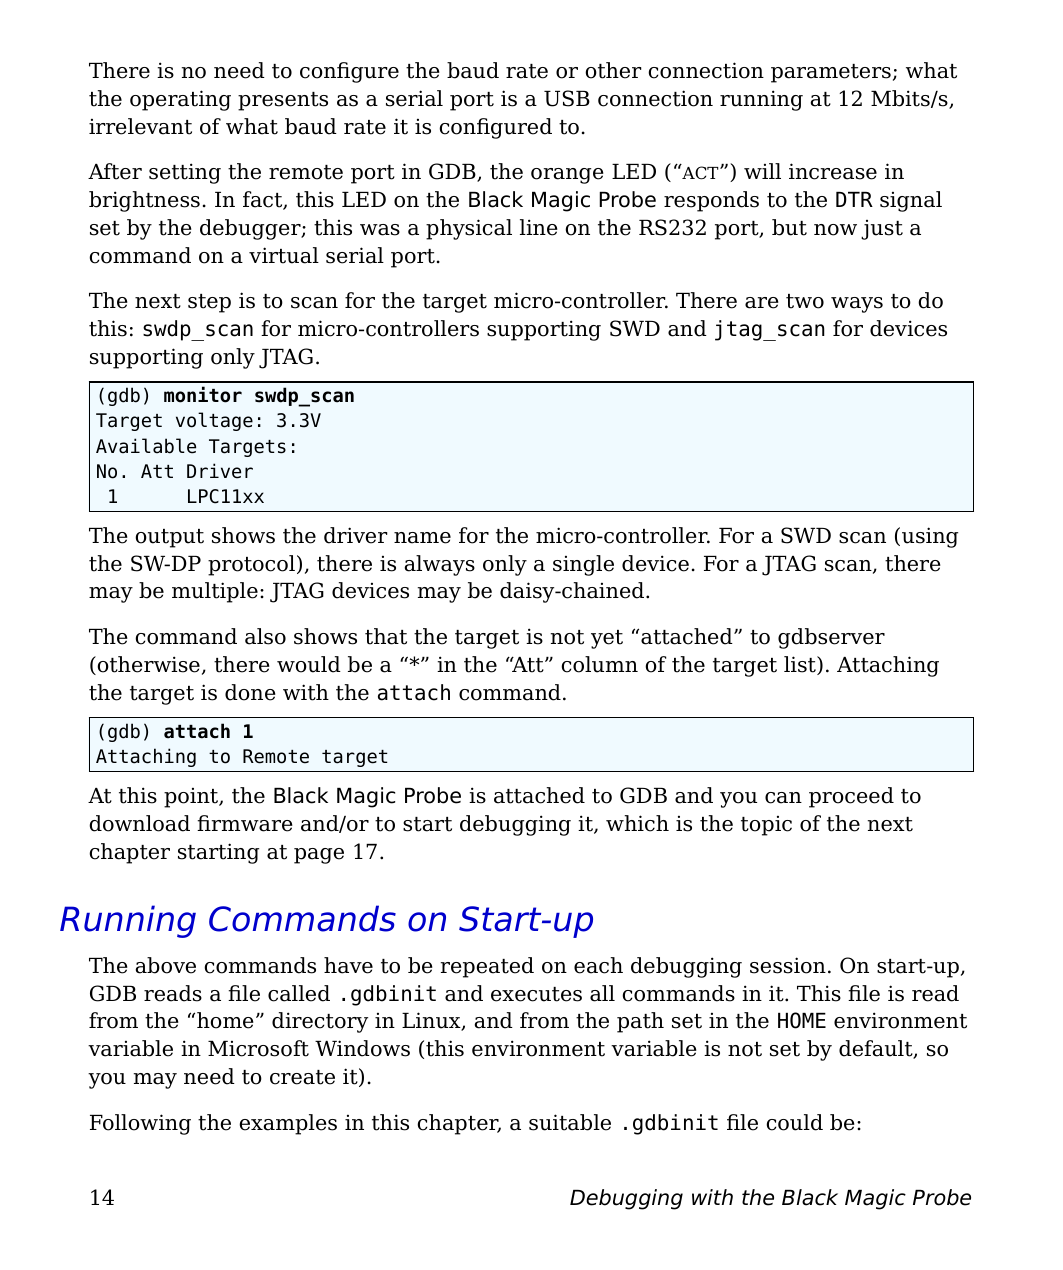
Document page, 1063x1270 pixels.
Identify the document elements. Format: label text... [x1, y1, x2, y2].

text At this point, the Black Magic Probe is attached to GDB and you can proceed to download firmware and/or to start debugging it, which is the topic of the next chapter starting at page 17. [88, 784, 974, 864]
text Attaching to Remote target [90, 742, 973, 771]
subtitle Running Commands on Start-up [59, 900, 974, 939]
text There is no need to configure the baud rate or other connection parameters; what the operating presents as a serial port is a USB connection running at 12 Mbits/s, irrelevant of what baud rate it is configured to. [88, 59, 974, 139]
text Following the examples in this chapter, a suitable .gdbinit file could be: [88, 1111, 974, 1135]
text (gdb) monitor swdp_scan [90, 383, 973, 407]
text Available Targets: [90, 432, 973, 457]
text No. Att Driver [90, 457, 973, 482]
text Target voltage: 3.3V [90, 407, 973, 432]
text The next step is to scan for the target micro-controller. There are two ways to do this: swdp_scan for micro-controllers supporting SWD and jtag_scan for devices supporting only JTAG. [88, 289, 974, 369]
text The command also shows that the target is not yet “attached” to gdbserver (otherwise, there would be a “*” in the “Att” column of the target list). Attaching the target is done with the attach command. [88, 625, 974, 705]
text The above commands have to be repeated on each debugging session. On start-up, GDB reads a file called .gdbinit and executes all commands in it. This file is read from the “home” directory in Linux, and from the path set in the HOME environment variable in Microsoft Windows (this environment variable is not set by default, so you may need to create it). [88, 954, 974, 1089]
text 1 LPC11xx [90, 482, 973, 511]
text After setting the remote port in GDB, the orange LED (“act”) will increase in brightness. In fact, this LED on the Black Magic Probe responds to the DTR signal set by the debugger; this was a physical line on the RS232 port, but now just a command on a virtual serial port. [88, 160, 974, 268]
text The output shows the driver name for the micro-controller. For a SWD scan (using the SW-DP protocol), there is always only a single device. For a JTAG scan, there may be multiple: JTAG devices may be daisy-chained. [88, 524, 974, 604]
text (gdb) attach 1 [90, 718, 973, 742]
